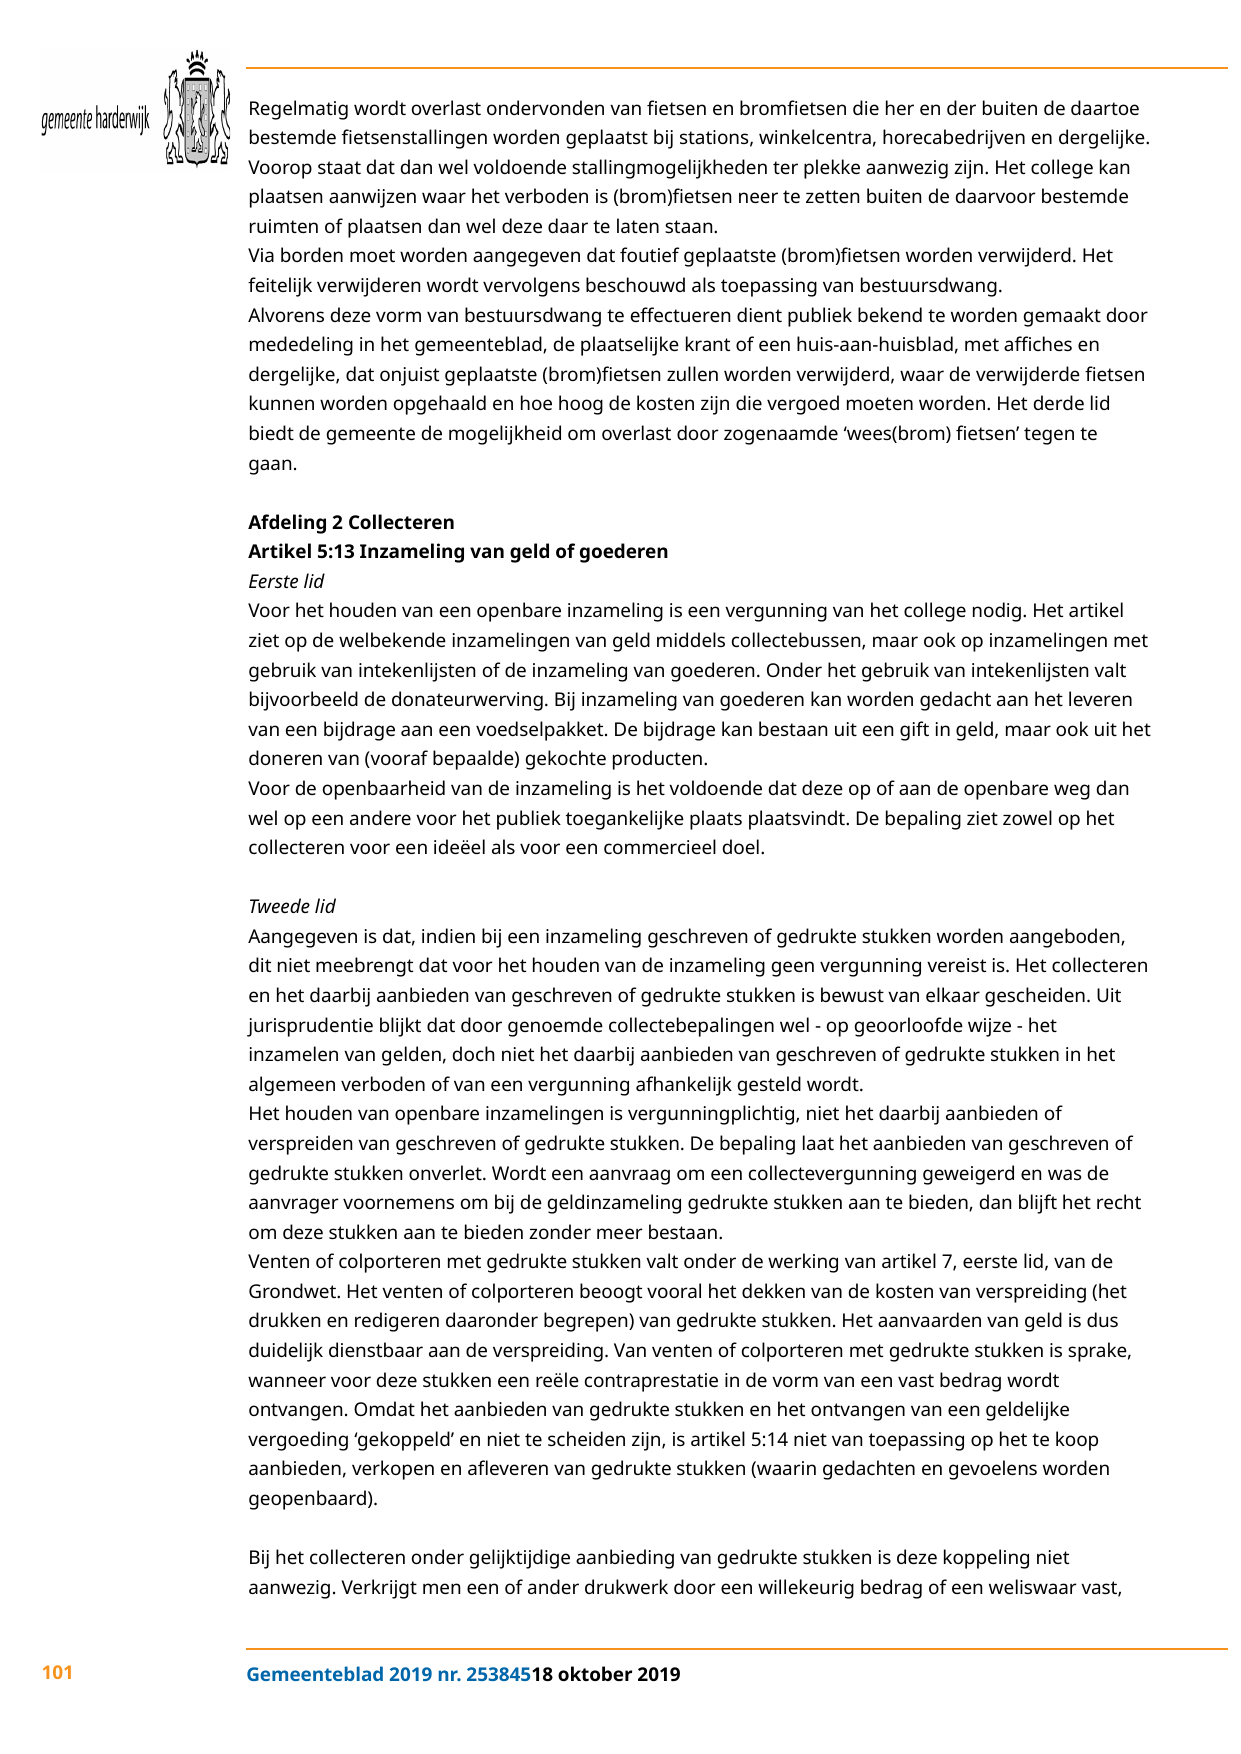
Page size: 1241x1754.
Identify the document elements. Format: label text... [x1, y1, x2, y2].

text Het houden van openbare inzamelingen is vergunningplichtig, niet het daarbij aanbieden of verspreiden van geschreven of gedrukte stukken. De bepaling laat het aanbieden van geschreven of gedrukte stukken onverlet. Wordt een aanvraag om een collectevergunning geweigerd en was de aanvrager voornemens om bij de geldinzameling gedrukte stukken aan te bieden, dan blijft het recht om deze stukken aan te bieden zonder meer bestaan. [248, 1101, 1152, 1245]
text Afdeling 2 Collecteren [248, 509, 1152, 535]
picture [41, 47, 231, 172]
text Tweede lid [248, 893, 1152, 919]
text Via borden moet worden aangegeven dat foutief geplaatste (brom)fietsen worden verwijderd. Het feitelijk verwijderen wordt vervolgens beschouwd als toepassing van bestuursdwang. [248, 243, 1152, 298]
text Venten of colporteren met gedrukte stukken valt onder de werking van artikel 7, eerste lid, van de Grondwet. Het venten of colporteren beoogt vooral het dekken van de kosten van verspreiding (het drukken en redigeren daaronder begrepen) van gedrukte stukken. Het aanvaarden van geld is dus duidelijk dienstbaar aan de verspreiding. Van venten of colporteren met gedrukte stukken is sprake, wanneer voor deze stukken een reële contraprestatie in de vorm van een vast bedrag wordt ontvangen. Omdat het aanbieden van gedrukte stukken en het ontvangen van een geldelijke vergoeding ‘gekoppeld’ en niet te scheiden zijn, is artikel 5:14 niet van toepassing op het te koop aanbieden, verkopen en afleveren van gedrukte stukken (waarin gedachten en gevoelens worden geopenbaard). [248, 1248, 1152, 1511]
text Alvorens deze vorm van bestuursdwang te effectueren dient publiek bekend te worden gemaakt door mededeling in het gemeenteblad, de plaatselijke krant of een huis-aan-huisblad, met affiches en dergelijke, dat onjuist geplaatste (brom)fietsen zullen worden verwijderd, waar de verwijderde fietsen kunnen worden opgehaald en hoe hoog de kosten zijn die vergoed moeten worden. Het derde lid biedt de gemeente de mogelijkheid om overlast door zogenaamde ‘wees(brom) fietsen’ tegen te gaan. [248, 302, 1152, 476]
text Artikel 5:13 Inzameling van geld of goederen [248, 538, 1152, 564]
text Eerste lid [248, 568, 1152, 594]
text Voor de openbaarheid van de inzameling is het voldoende dat deze op of aan de openbare weg dan wel op een andere voor het publiek toegankelijke plaats plaatsvindt. De bepaling ziet zowel op het collecteren voor een ideëel als voor een commercieel doel. [248, 775, 1152, 860]
text Regelmatig wordt overlast ondervonden van fietsen en bromfietsen die her en der buiten de daartoe bestemde fietsenstallingen worden geplaatst bij stations, winkelcentra, horecabedrijven en dergelijke. Voorop staat dat dan wel voldoende stallingmogelijkheden ter plekke aanwezig zijn. Het college kan plaatsen aanwijzen waar het verboden is (brom)fietsen neer te zetten buiten de daarvoor bestemde ruimten of plaatsen dan wel deze daar te laten staan. [248, 95, 1152, 239]
text Aangegeven is dat, indien bij een inzameling geschreven of gedrukte stukken worden aangeboden, dit niet meebrengt dat voor het houden van de inzameling geen vergunning vereist is. Het collecteren en het daarbij aanbieden van geschreven of gedrukte stukken is bewust van elkaar gescheiden. Uit jurisprudentie blijkt dat door genoemde collectebepalingen wel - op geoorloofde wijze - het inzamelen van gelden, doch niet het daarbij aanbieden van geschreven of gedrukte stukken in het algemeen verboden of van een vergunning afhankelijk gesteld wordt. [248, 923, 1152, 1097]
text Voor het houden van een openbare inzameling is een vergunning van het college nodig. Het artikel ziet op de welbekende inzamelingen van geld middels collectebussen, maar ook op inzamelingen met gebruik van intekenlijsten of de inzameling van goederen. Onder het gebruik van intekenlijsten valt bijvoorbeeld de donateurwerving. Bij inzameling van goederen kan worden gedacht aan het leveren van een bijdrage aan een voedselpakket. De bijdrage kan bestaan uit een gift in geld, maar ook uit het doneren van (vooraf bepaalde) gekochte producten. [248, 598, 1152, 771]
text Bij het collecteren onder gelijktijdige aanbieding van gedrukte stukken is deze koppeling niet aanwezig. Verkrijgt men een of ander drukwerk door een willekeurig bedrag of een weliswaar vast, [248, 1544, 1152, 1600]
